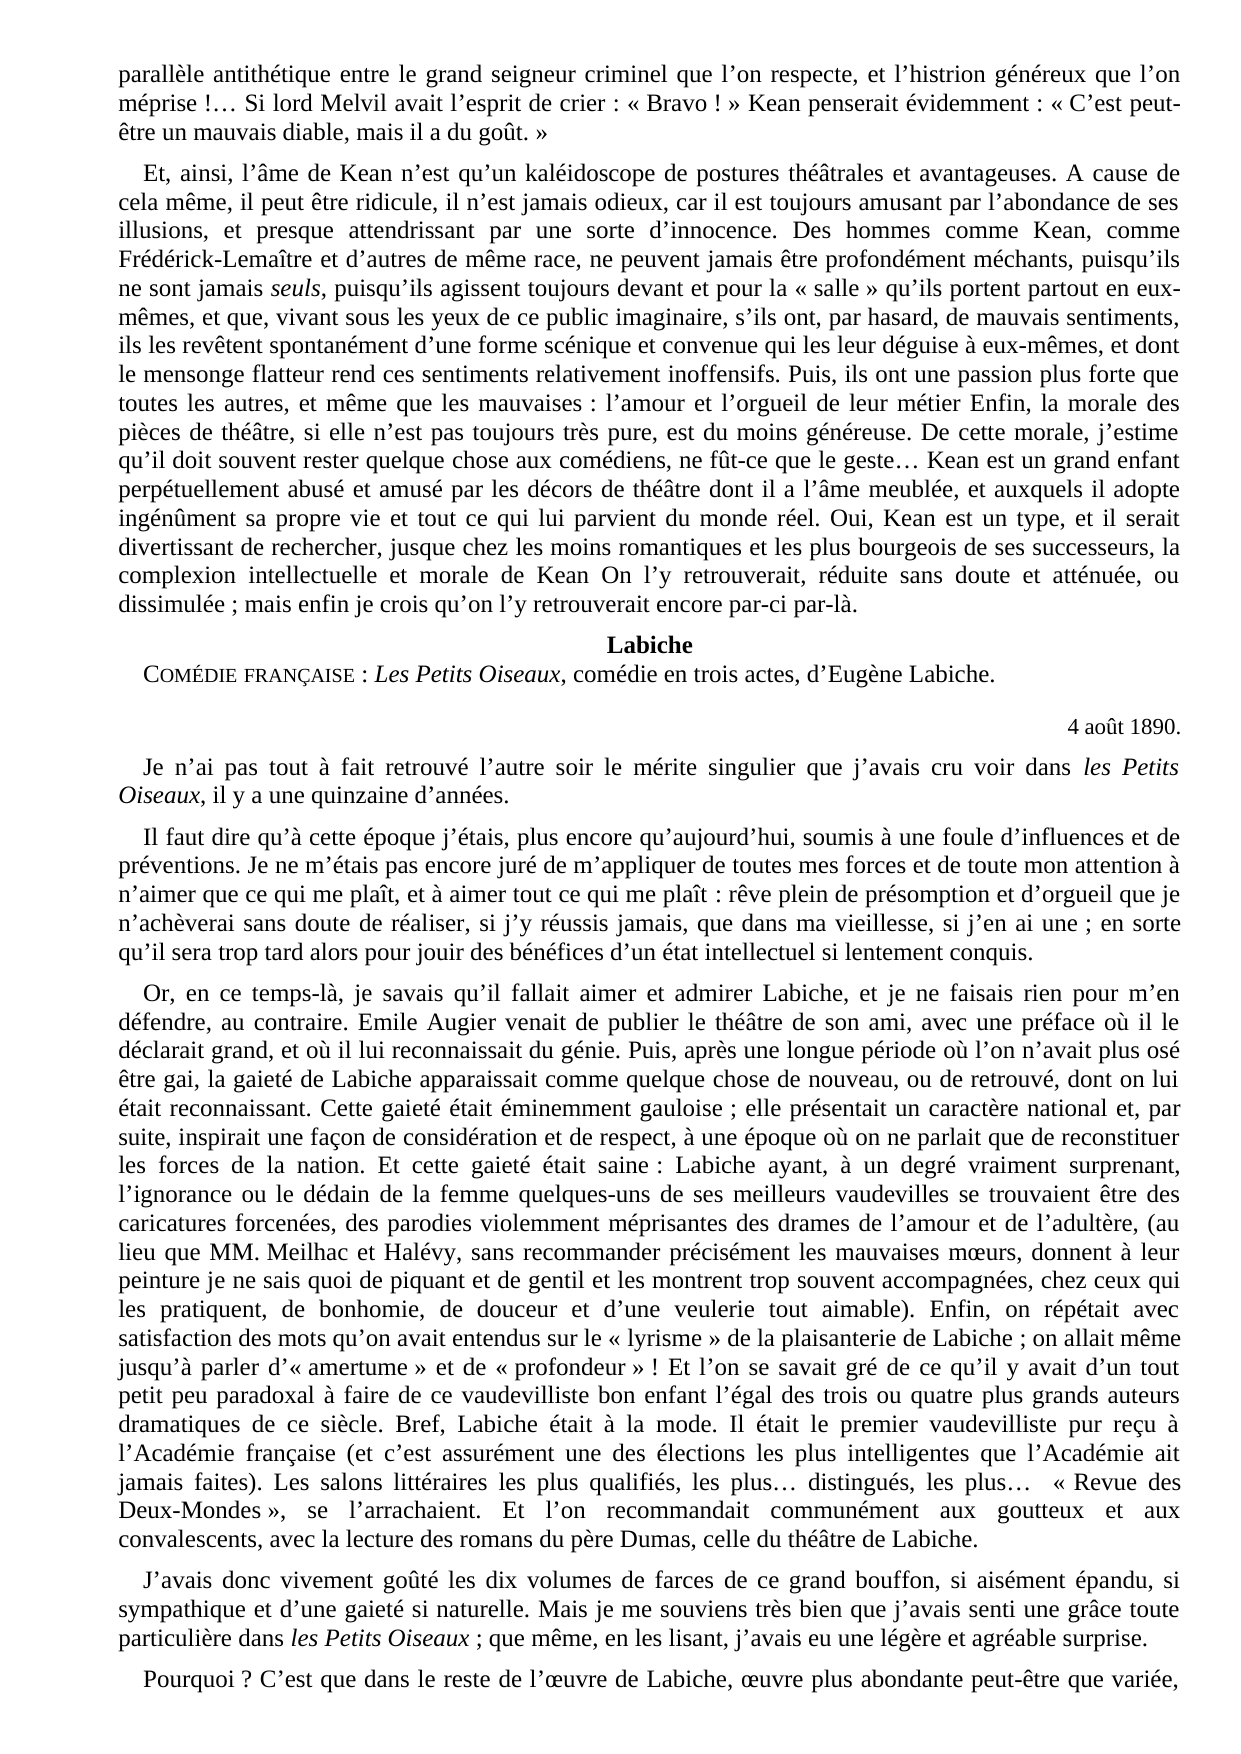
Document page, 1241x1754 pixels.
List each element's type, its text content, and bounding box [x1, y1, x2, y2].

text parallèle antithétique entre le grand seigneur criminel que l’on respecte, et l’histrion généreux que l’on méprise !… Si lord Melvil avait l’esprit de crier : « Bravo ! » Kean penserait évidemment : « C’est peut-être un mauvais diable, mais il a du goût. » [118, 59, 1181, 145]
text Or, en ce temps-là, je savais qu’il fallait aimer et admirer Labiche, et je ne faisais rien pour m’en défendre, au contraire. Emile Augier venait de publier le théâtre de son ami, avec une préface où il le déclarait grand, et où il lui reconnaissait du génie. Puis, après une longue période où l’on n’avait plus osé être gai, la gaieté de Labiche apparaissait comme quelque chose de nouveau, ou de retrouvé, dont on lui était reconnaissant. Cette gaieté était éminemment gauloise ; elle présentait un caractère national et, par suite, inspirait une façon de considération et de respect, à une époque où on ne parlait que de reconstituer les forces de la nation. Et cette gaieté était saine : Labiche ayant, à un degré vraiment surprenant, l’ignorance ou le dédain de la femme quelques-uns de ses meilleurs vaudevilles se trouvaient être des caricatures forcenées, des parodies violemment méprisantes des drames de l’amour et de l’adultère, (au lieu que MM. Meilhac et Halévy, sans recommander précisément les mauvaises mœurs, donnent à leur peinture je ne sais quoi de piquant et de gentil et les montrent trop souvent accompagnées, chez ceux qui les pratiquent, de bonhomie, de douceur et d’une veulerie tout aimable). Enfin, on répétait avec satisfaction des mots qu’on avait entendus sur le « lyrisme » de la plaisanterie de Labiche ; on allait même jusqu’à parler d’« amertume » et de « profondeur » ! Et l’on se savait gré de ce qu’il y avait d’un tout petit peu paradoxal à faire de ce vaudevilliste bon enfant l’égal des trois ou quatre plus grands auteurs dramatiques de ce siècle. Bref, Labiche était à la mode. Il était le premier vaudevilliste pur reçu à l’Académie française (et c’est assurément une des élections les plus intelligentes que l’Académie ait jamais faites). Les salons littéraires les plus qualifiés, les plus… distingués, les plus… « Revue des Deux-Mondes », se l’arrachaient. Et l’on recommandait communément aux goutteux et aux convalescents, avec la lecture des romans du père Dumas, celle du théâtre de Labiche. [118, 978, 1181, 1553]
text 4 août 1890. [118, 713, 1181, 739]
text Comédie française : Les Petits Oiseaux, comédie en trois actes, d’Eugène Labiche. [118, 659, 1181, 688]
subtitle Labiche [118, 630, 1181, 659]
text Je n’ai pas tout à fait retrouvé l’autre soir le mérite singulier que j’avais cru voir dans les Petits Oiseaux, il y a une quinzaine d’années. [118, 752, 1181, 809]
text J’avais donc vivement goûté les dix volumes de farces de ce grand bouffon, si aisément épandu, si sympathique et d’une gaieté si naturelle. Mais je me souviens très bien que j’avais senti une grâce toute particulière dans les Petits Oiseaux ; que même, en les lisant, j’avais eu une légère et agréable surprise. [118, 1565, 1181, 1652]
text Et, ainsi, l’âme de Kean n’est qu’un kaléidoscope de postures théâtrales et avantageuses. A cause de cela même, il peut être ridicule, il n’est jamais odieux, car il est toujours amusant par l’abondance de ses illusions, et presque attendrissant par une sorte d’innocence. Des hommes comme Kean, comme Frédérick-Lemaître et d’autres de même race, ne peuvent jamais être profondément méchants, puisqu’ils ne sont jamais seuls, puisqu’ils agissent toujours devant et pour la « salle » qu’ils portent partout en eux-mêmes, et que, vivant sous les yeux de ce public imaginaire, s’ils ont, par hasard, de mauvais sentiments, ils les revêtent spontanément d’une forme scénique et convenue qui les leur déguise à eux-mêmes, et dont le mensonge flatteur rend ces sentiments relativement inoffensifs. Puis, ils ont une passion plus forte que toutes les autres, et même que les mauvaises : l’amour et l’orgueil de leur métier Enfin, la morale des pièces de théâtre, si elle n’est pas toujours très pure, est du moins généreuse. De cette morale, j’estime qu’il doit souvent rester quelque chose aux comédiens, ne fût-ce que le geste… Kean est un grand enfant perpétuellement abusé et amusé par les décors de théâtre dont il a l’âme meublée, et auxquels il adopte ingénûment sa propre vie et tout ce qui lui parvient du monde réel. Oui, Kean est un type, et il serait divertissant de rechercher, jusque chez les moins romantiques et les plus bourgeois de ses successeurs, la complexion intellectuelle et morale de Kean On l’y retrouverait, réduite sans doute et atténuée, ou dissimulée ; mais enfin je crois qu’on l’y retrouverait encore par-ci par-là. [118, 158, 1181, 618]
text Il faut dire qu’à cette époque j’étais, plus encore qu’aujourd’hui, soumis à une foule d’influences et de préventions. Je ne m’étais pas encore juré de m’appliquer de toutes mes forces et de toute mon attention à n’aimer que ce qui me plaît, et à aimer tout ce qui me plaît : rêve plein de présomption et d’orgueil que je n’achèverai sans doute de réaliser, si j’y réussis jamais, que dans ma vieillesse, si j’en ai une ; en sorte qu’il sera trop tard alors pour jouir des bénéfices d’un état intellectuel si lentement conquis. [118, 822, 1181, 965]
text Pourquoi ? C’est que dans le reste de l’œuvre de Labiche, œuvre plus abondante peut-être que variée, [118, 1664, 1181, 1693]
